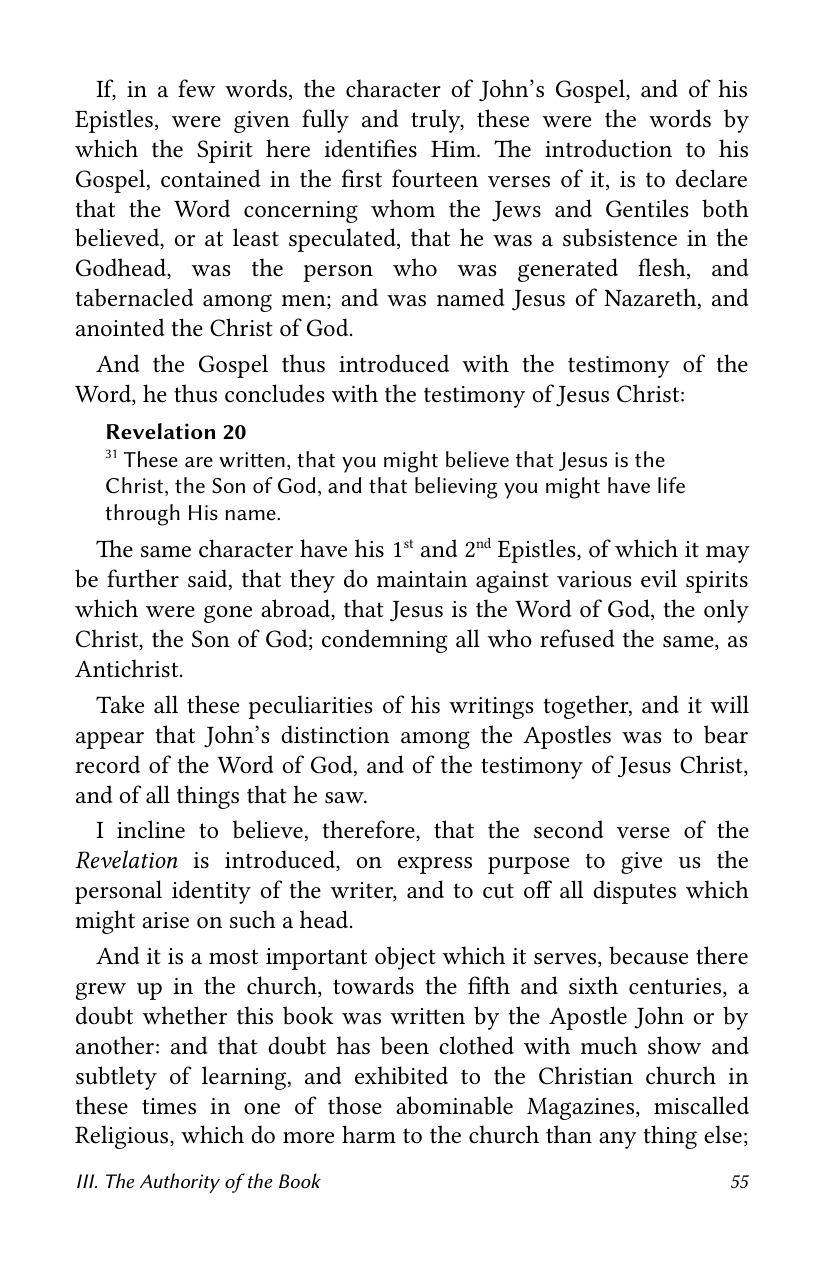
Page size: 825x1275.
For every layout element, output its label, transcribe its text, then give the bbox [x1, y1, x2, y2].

text The same character have his 1st and 2nd Epistles, of which it may be further said, that they do maintain against various evil spirits which were gone abroad, that Jesus is the Word of God, the only Christ, the Son of God; condemning all who refused the same, as Antichrist. [75, 535, 750, 683]
text And the Gospel thus introduced with the testimony of the Word, he thus concludes with the testimony of Jesus Christ: [75, 350, 750, 408]
text 31 These are written, that you might believe that Jesus is the Christ, the Son of God, and that believing you might have life through His name. [105, 446, 720, 526]
text Revelation 20 [105, 419, 750, 445]
text I incline to believe, therefore, that the second verse of the Revelation is introduced, on express purpose to give us the personal identity of the writer, and to cut off all disputes which might arise on such a head. [75, 817, 750, 935]
text And it is a most important object which it serves, because there grew up in the church, towards the fifth and sixth centuries, a doubt whether this book was written by the Apostle John or by another: and that doubt has been clothed with much show and subtlety of learning, and exhibited to the Christian church in these times in one of those abominable Magazines, miscalled Religious, which do more harm to the church than any thing else; [75, 942, 750, 1150]
text Take all these peculiarities of his writings together, and it will appear that John’s distinction among the Apostles was to bear record of the Word of God, and of the testimony of Jesus Christ, and of all things that he saw. [75, 691, 750, 809]
text If, in a few words, the character of John’s Gospel, and of his Epistles, were given fully and truly, these were the words by which the Spirit here identifies Him. The introduction to his Gospel, contained in the first fourteen verses of it, is to declare that the Word concerning whom the Jews and Gentiles both believed, or at least speculated, that he was a subsistence in the Godhead, was the person who was generated flesh, and tabernacled among men; and was named Jesus of Nazareth, and anointed the Christ of God. [75, 75, 750, 343]
